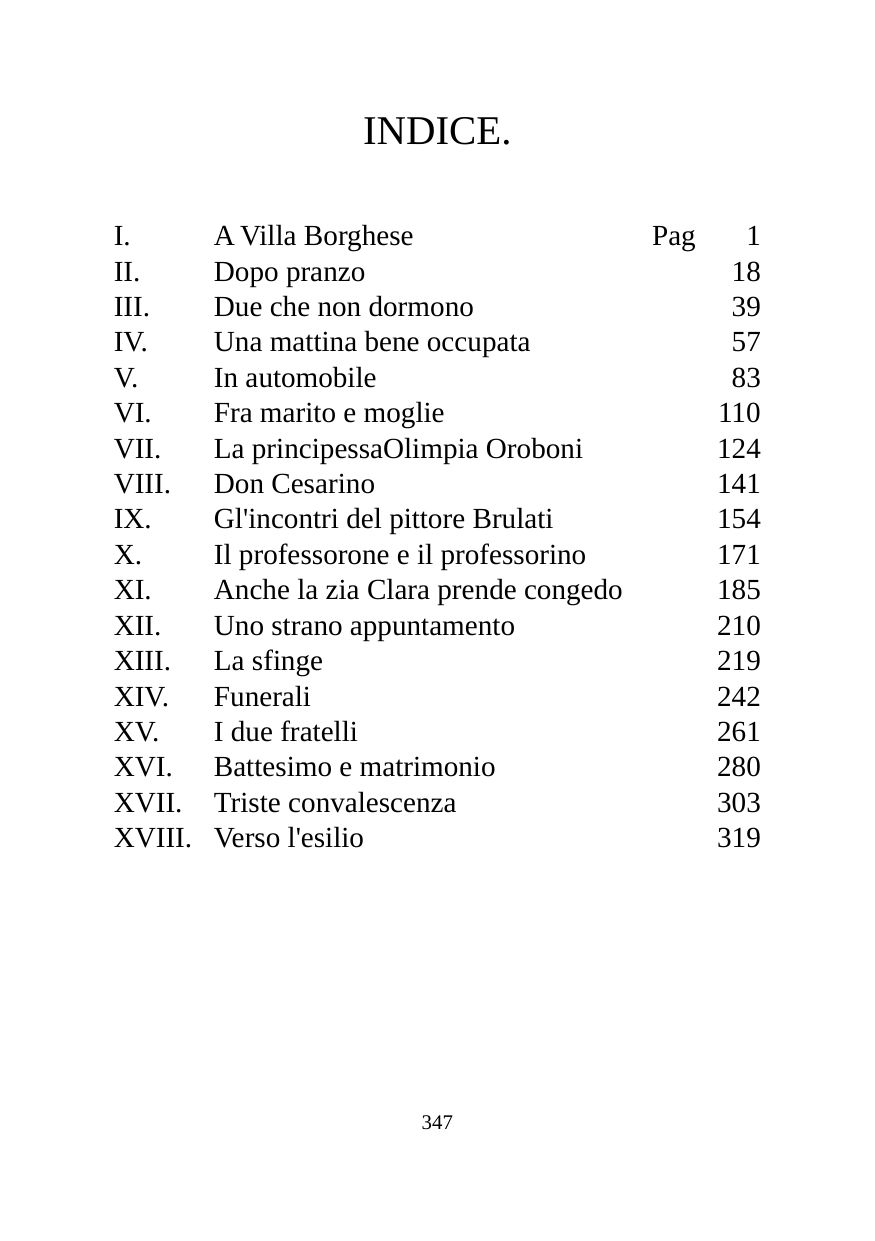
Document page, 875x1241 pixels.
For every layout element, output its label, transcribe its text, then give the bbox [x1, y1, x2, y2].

table_cell [638, 289, 703, 324]
table_cell [638, 431, 703, 466]
table_cell X. [106, 537, 206, 572]
table_cell [638, 254, 703, 289]
table_cell I due fratelli [206, 714, 638, 749]
table_cell [638, 820, 703, 856]
table_cell IX. [106, 502, 206, 537]
table_cell Gl'incontri del pittore Brulati [206, 502, 638, 537]
table_cell XVII. [106, 785, 206, 820]
table_cell 57 [703, 325, 768, 360]
table_cell XI. [106, 573, 206, 608]
table_cell [638, 537, 703, 572]
table_cell [638, 679, 703, 714]
table_cell 171 [703, 537, 768, 572]
table_cell II. [106, 254, 206, 289]
table_cell 185 [703, 573, 768, 608]
table_cell 261 [703, 714, 768, 749]
table_header 1 [703, 218, 768, 254]
table_cell XIII. [106, 643, 206, 679]
table_cell Funerali [206, 679, 638, 714]
table_cell 219 [703, 643, 768, 679]
table_cell 110 [703, 395, 768, 431]
table_cell Anche la zia Clara prende congedo [206, 573, 638, 608]
table_cell 303 [703, 785, 768, 820]
table_cell Fra marito e moglie [206, 395, 638, 431]
table_cell [638, 750, 703, 785]
table_cell XVIII. [106, 820, 206, 856]
table_cell Una mattina bene occupata [206, 325, 638, 360]
table_cell Il professorone e il professorino [206, 537, 638, 572]
table_cell [638, 785, 703, 820]
table_cell VI. [106, 395, 206, 431]
table_cell [638, 360, 703, 395]
table_cell VIII. [106, 466, 206, 502]
table_cell Verso l'esilio [206, 820, 638, 856]
subtitle INDICE. [106, 106, 768, 153]
table_cell Uno strano appuntamento [206, 608, 638, 643]
table_cell Don Cesarino [206, 466, 638, 502]
table_header Pag [638, 218, 703, 254]
table_cell 124 [703, 431, 768, 466]
table_cell [638, 502, 703, 537]
table_cell [638, 395, 703, 431]
table_cell 141 [703, 466, 768, 502]
table_cell 210 [703, 608, 768, 643]
table_cell XII. [106, 608, 206, 643]
table_cell VII. [106, 431, 206, 466]
table_header A Villa Borghese [206, 218, 638, 254]
table_cell 39 [703, 289, 768, 324]
table_header I. [106, 218, 206, 254]
table_cell V. [106, 360, 206, 395]
table_cell Dopo pranzo [206, 254, 638, 289]
table_cell 280 [703, 750, 768, 785]
table_cell 154 [703, 502, 768, 537]
table_cell 319 [703, 820, 768, 856]
table_cell [638, 643, 703, 679]
table_cell [638, 466, 703, 502]
table_cell 83 [703, 360, 768, 395]
table_cell In automobile [206, 360, 638, 395]
table_cell La principessaOlimpia Oroboni [206, 431, 638, 466]
table_cell XV. [106, 714, 206, 749]
table_cell [638, 573, 703, 608]
table_cell IV. [106, 325, 206, 360]
table_cell Due che non dormono [206, 289, 638, 324]
table_cell XVI. [106, 750, 206, 785]
table_cell 242 [703, 679, 768, 714]
table_cell Battesimo e matrimonio [206, 750, 638, 785]
table_cell [638, 714, 703, 749]
table_cell [638, 325, 703, 360]
table_cell Triste convalescenza [206, 785, 638, 820]
table_cell III. [106, 289, 206, 324]
table_cell [638, 608, 703, 643]
table_cell 18 [703, 254, 768, 289]
table_cell La sfinge [206, 643, 638, 679]
table_cell XIV. [106, 679, 206, 714]
